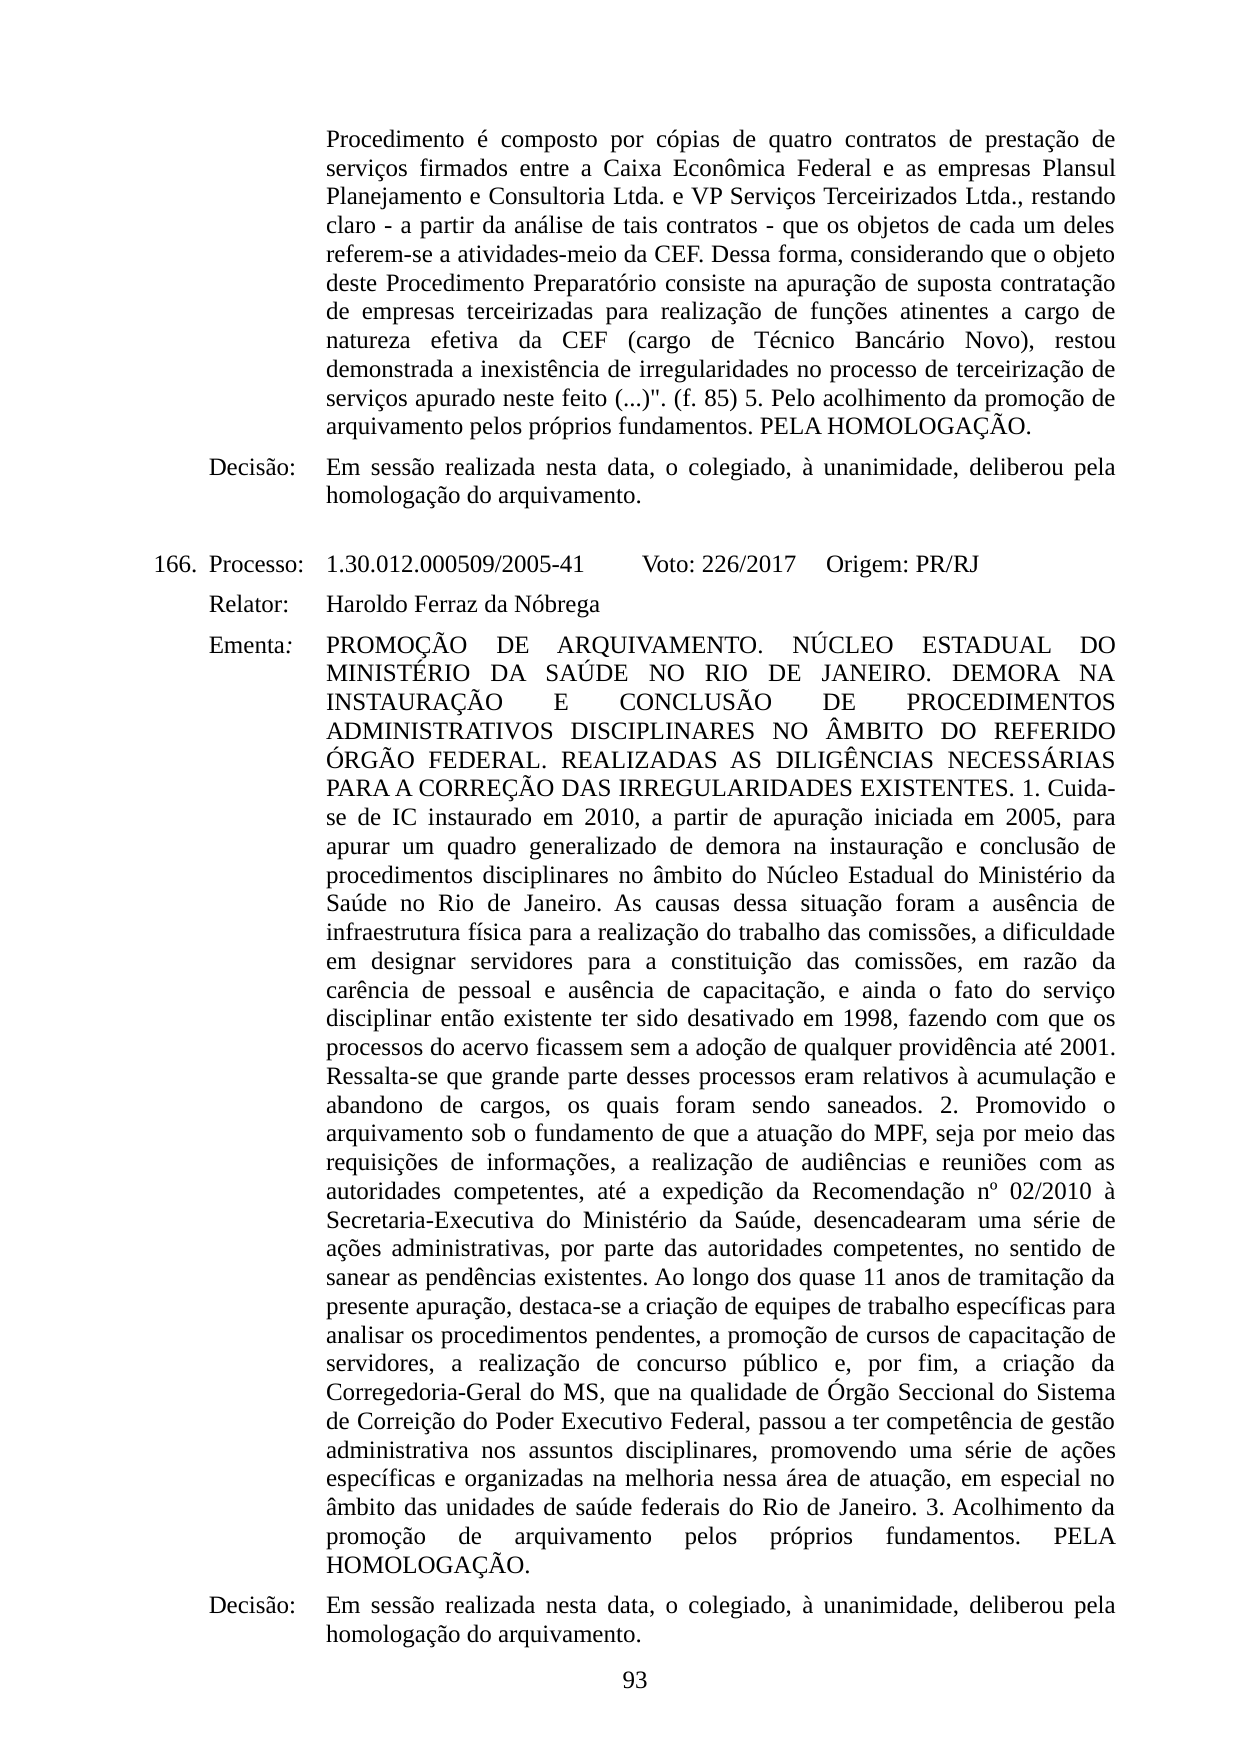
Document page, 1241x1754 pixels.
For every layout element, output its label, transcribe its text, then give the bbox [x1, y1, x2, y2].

table_cell [148, 1584, 203, 1653]
table_cell [148, 446, 203, 515]
table_cell [148, 118, 203, 446]
table_header Origem: PR/RJ [820, 544, 1122, 584]
table_cell Relator: [203, 584, 320, 624]
table_cell PROMOÇÃO DE ARQUIVAMENTO. NÚCLEO ESTADUAL DO MINISTÉRIO DA SAÚDE NO RIO DE JANEIRO. DEMORA NA INSTAURAÇÃO E CONCLUSÃO DE PROCEDIMENTOS ADMINISTRATIVOS DISCIPLINARES NO ÂMBITO DO REFERIDO ÓRGÃO FEDERAL. REALIZADAS AS DILIGÊNCIAS NECESSÁRIAS PARA A CORREÇÃO DAS IRREGULARIDADES EXISTENTES. 1. Cuida-se de IC instaurado em 2010, a partir de apuração iniciada em 2005, para apurar um quadro generalizado de demora na instauração e conclusão de procedimentos disciplinares no âmbito do Núcleo Estadual do Ministério da Saúde no Rio de Janeiro. As causas dessa situação foram a ausência de infraestrutura física para a realização do trabalho das comissões, a dificuldade em designar servidores para a constituição das comissões, em razão da carência de pessoal e ausência de capacitação, e ainda o fato do serviço disciplinar então existente ter sido desativado em 1998, fazendo com que os processos do acervo ficassem sem a adoção de qualquer providência até 2001. Ressalta-se que grande parte desses processos eram relativos à acumulação e abandono de cargos, os quais foram sendo saneados. 2. Promovido o arquivamento sob o fundamento de que a atuação do MPF, seja por meio das requisições de informações, a realização de audiências e reuniões com as autoridades competentes, até a expedição da Recomendação nº 02/2010 à Secretaria-Executiva do Ministério da Saúde, desencadearam uma série de ações administrativas, por parte das autoridades competentes, no sentido de sanear as pendências existentes. Ao longo dos quase 11 anos de tramitação da presente apuração, destaca-se a criação de equipes de trabalho específicas para analisar os procedimentos pendentes, a promoção de cursos de capacitação de servidores, a realização de concurso público e, por fim, a criação da Corregedoria-Geral do MS, que na qualidade de Órgão Seccional do Sistema de Correição do Poder Executivo Federal, passou a ter competência de gestão administrativa nos assuntos disciplinares, promovendo uma série de ações específicas e organizadas na melhoria nessa área de atuação, em especial no âmbito das unidades de saúde federais do Rio de Janeiro. 3. Acolhimento da promoção de arquivamento pelos próprios fundamentos. PELA HOMOLOGAÇÃO. [320, 624, 1122, 1584]
table_cell Ementa: [203, 624, 320, 1584]
table_header Voto: 226/2017 [636, 544, 820, 584]
table_cell Procedimento é composto por cópias de quatro contratos de prestação de serviços firmados entre a Caixa Econômica Federal e as empresas Plansul Planejamento e Consultoria Ltda. e VP Serviços Terceirizados Ltda., restando claro - a partir da análise de tais contratos - que os objetos de cada um deles referem-se a atividades-meio da CEF. Dessa forma, considerando que o objeto deste Procedimento Preparatório consiste na apuração de suposta contratação de empresas terceirizadas para realização de funções atinentes a cargo de natureza efetiva da CEF (cargo de Técnico Bancário Novo), restou demonstrada a inexistência de irregularidades no processo de terceirização de serviços apurado neste feito (...)". (f. 85) 5. Pelo acolhimento da promoção de arquivamento pelos próprios fundamentos. PELA HOMOLOGAÇÃO. [320, 118, 1122, 446]
table_header Processo: [203, 544, 320, 584]
table_cell [203, 118, 320, 446]
table_cell [148, 624, 203, 1584]
table_cell Decisão: [203, 446, 320, 515]
table_cell Em sessão realizada nesta data, o colegiado, à unanimidade, deliberou pela homologação do arquivamento. [320, 446, 1122, 515]
table_cell Decisão: [203, 1584, 320, 1653]
table_cell Haroldo Ferraz da Nóbrega [320, 584, 1122, 624]
table_header 166. [148, 544, 203, 584]
table_cell [148, 584, 203, 624]
table_header 1.30.012.000509/2005-41 [320, 544, 636, 584]
table_cell Em sessão realizada nesta data, o colegiado, à unanimidade, deliberou pela homologação do arquivamento. [320, 1584, 1122, 1653]
